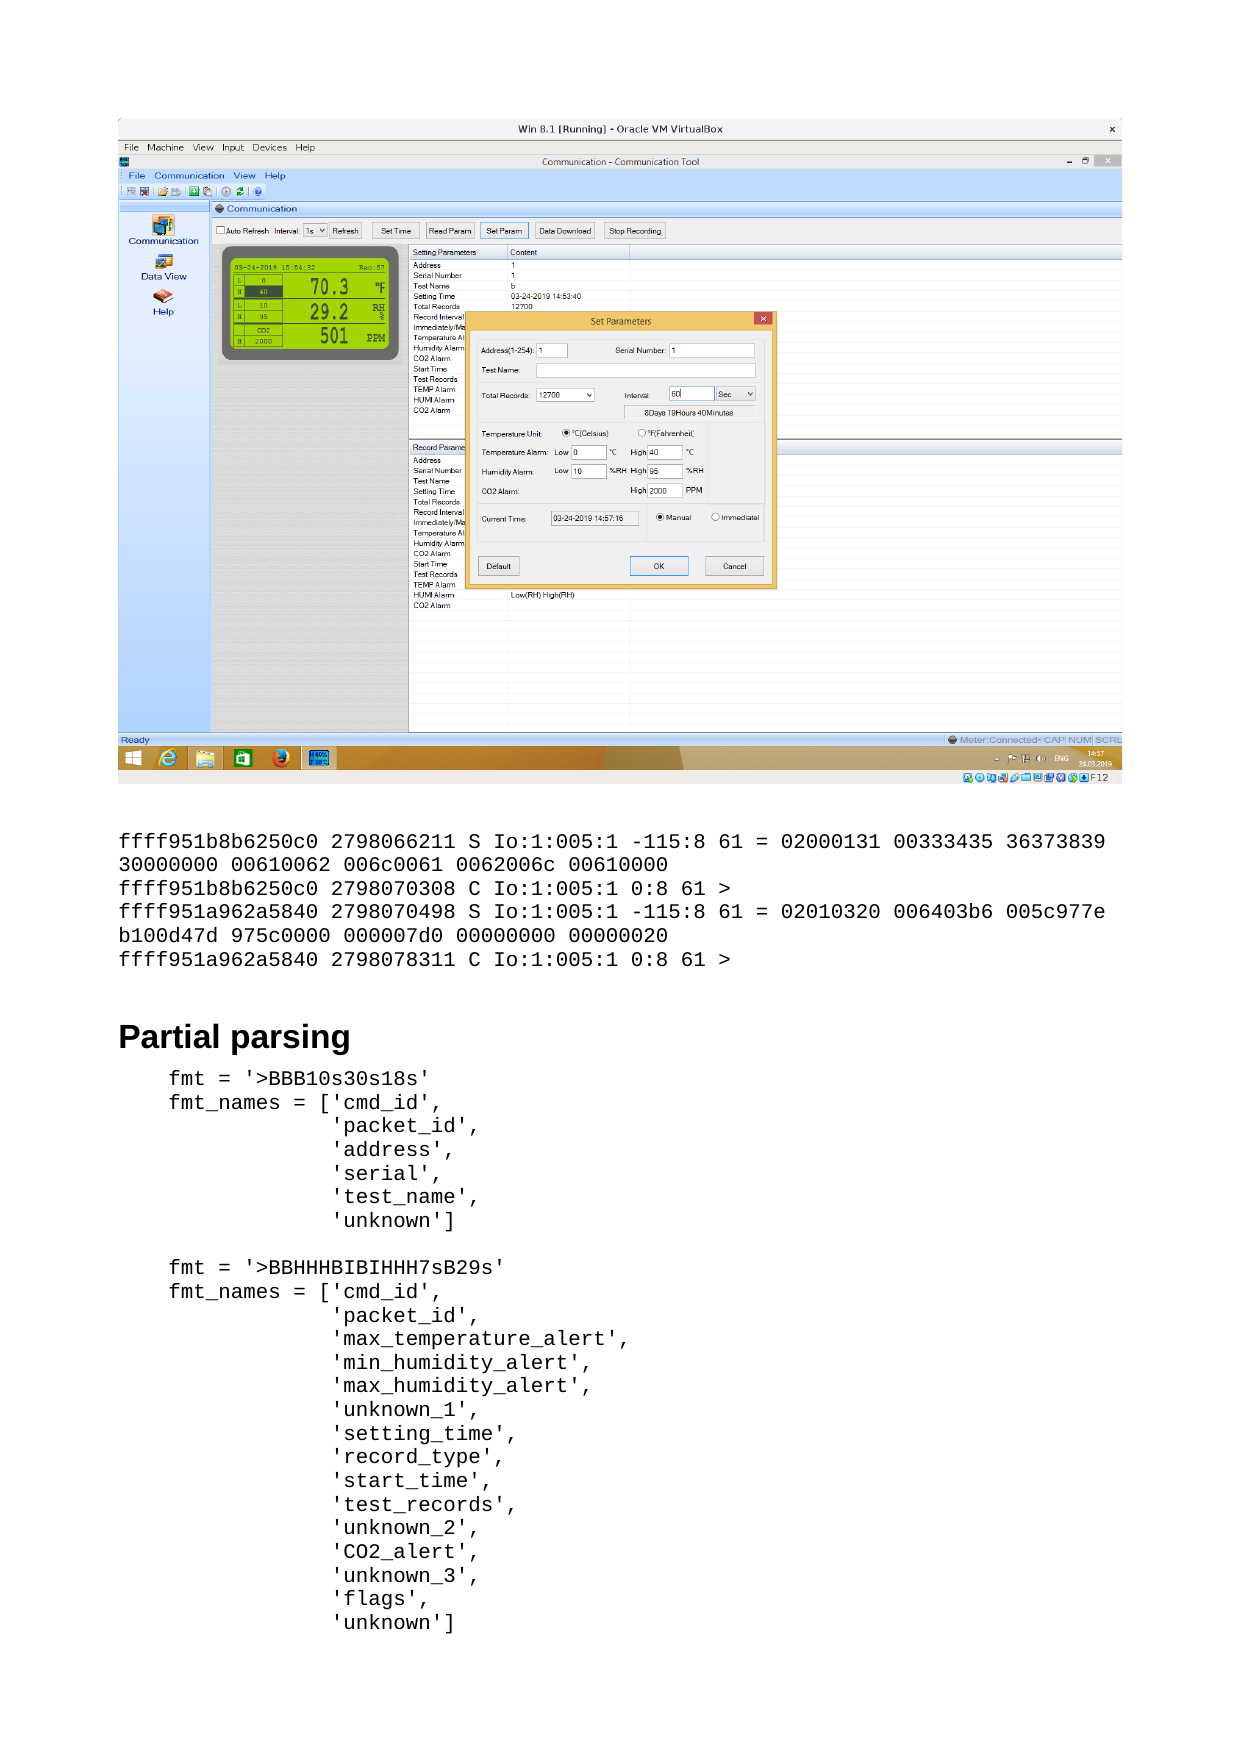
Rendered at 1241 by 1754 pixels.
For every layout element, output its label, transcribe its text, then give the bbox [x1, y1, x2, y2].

text 'unknown'] [118, 1612, 1122, 1636]
text 'unknown'] [118, 1210, 1122, 1234]
text 'setting_time', [118, 1423, 1122, 1446]
text 'record_type', [118, 1446, 1122, 1470]
text 'start_time', [118, 1470, 1122, 1494]
text 'unknown_3', [118, 1565, 1122, 1588]
text 'address', [118, 1139, 1122, 1163]
text 'max_temperature_alert', [118, 1328, 1122, 1352]
text ffff951a962a5840 2798070498 S Io:1:005:1 -115:8 61 = 02010320 006403b6 005c977e b100d47d 975c0000 000007d0 00000000 00000020 [118, 902, 1122, 949]
text 'min_humidity_alert', [118, 1352, 1122, 1376]
text fmt_names = ['cmd_id', [118, 1281, 1122, 1304]
picture [118, 118, 1123, 784]
text 'serial', [118, 1163, 1122, 1186]
text fmt_names = ['cmd_id', [118, 1092, 1122, 1115]
text 'unknown_1', [118, 1399, 1122, 1423]
text ffff951b8b6250c0 2798070308 C Io:1:005:1 0:8 61 > [118, 878, 1122, 902]
text 'flags', [118, 1588, 1122, 1612]
text 'test_name', [118, 1186, 1122, 1210]
text 'unknown_2', [118, 1517, 1122, 1541]
text ffff951b8b6250c0 2798066211 S Io:1:005:1 -115:8 61 = 02000131 00333435 36373839 30000000 00610062 006c0061 0062006c 00610000 [118, 831, 1122, 878]
text 'CO2_alert', [118, 1541, 1122, 1565]
text 'packet_id', [118, 1115, 1122, 1139]
text fmt = '>BBHHHBIBIHHH7sB29s' [118, 1257, 1122, 1281]
text 'max_humidity_alert', [118, 1376, 1122, 1399]
text 'packet_id', [118, 1304, 1122, 1328]
subtitle Partial parsing [118, 1017, 1122, 1056]
text ffff951a962a5840 2798078311 C Io:1:005:1 0:8 61 > [118, 949, 1122, 972]
text fmt = '>BBB10s30s18s' [118, 1068, 1122, 1092]
text 'test_records', [118, 1494, 1122, 1517]
